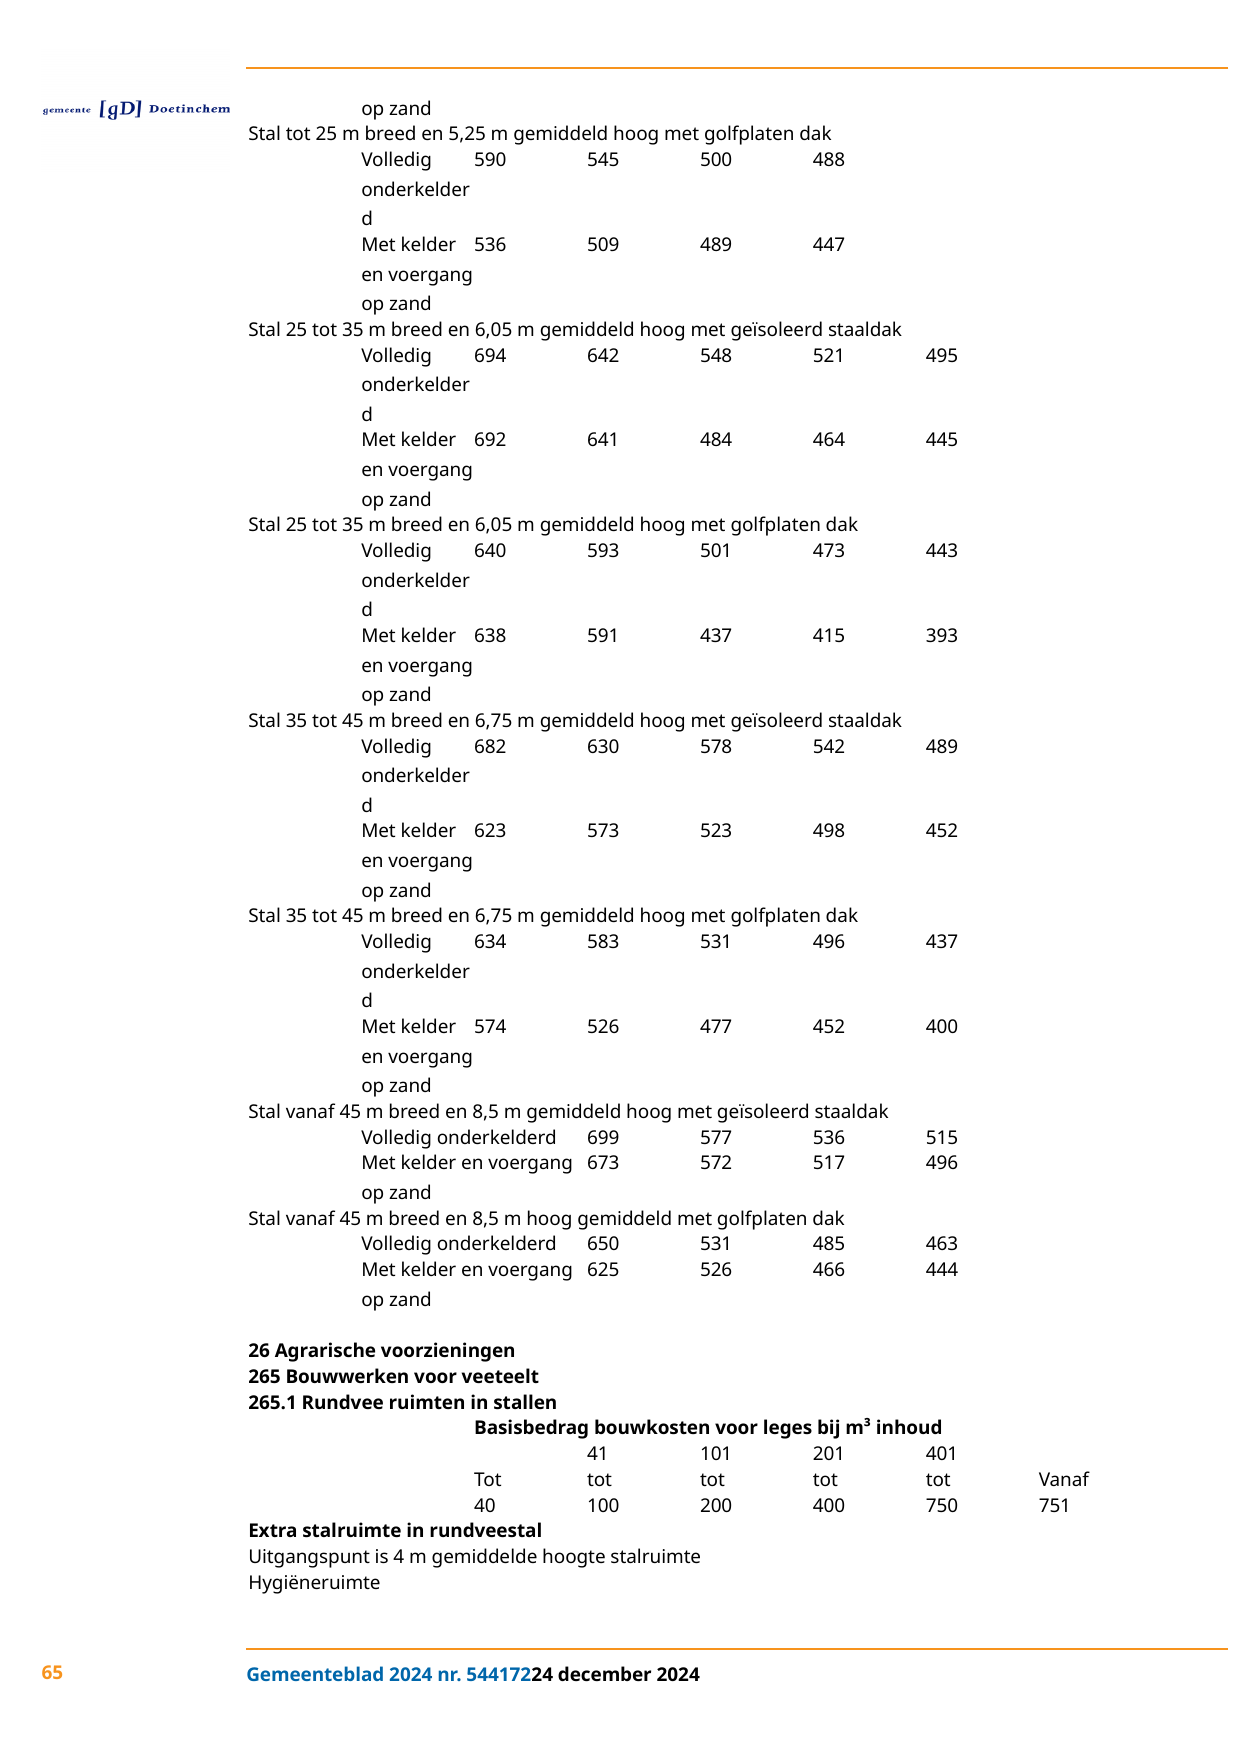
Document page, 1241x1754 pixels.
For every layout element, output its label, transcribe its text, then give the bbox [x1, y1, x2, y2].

table_cell 509 [587, 231, 700, 316]
table_cell [1039, 1440, 1152, 1466]
table_cell 452 [926, 818, 1038, 903]
table_cell Stal 25 tot 35 m breed en 6,05 m gemiddeld hoog met geïsoleerd staaldak [248, 316, 1038, 342]
table_cell [587, 1312, 700, 1337]
table_cell [587, 95, 700, 121]
table_cell Volledig onderkelderd [361, 1231, 587, 1256]
table_cell [474, 1569, 587, 1595]
table_cell [926, 95, 1038, 121]
table_cell [926, 1338, 1038, 1363]
table_cell 489 [700, 231, 813, 316]
table_cell 638 [474, 622, 587, 707]
table_cell [1039, 537, 1152, 622]
table_cell Stal 25 tot 35 m breed en 6,05 m gemiddeld hoog met golfplaten dak [248, 512, 1038, 537]
table_cell Stal 35 tot 45 m breed en 6,75 m gemiddeld hoog met golfplaten dak [248, 903, 1038, 928]
table_cell [248, 1415, 361, 1440]
table_cell 699 [587, 1124, 700, 1149]
table_cell [248, 1150, 361, 1205]
table_cell [361, 1415, 474, 1440]
table_cell 751 [1039, 1492, 1152, 1517]
table_cell 531 [700, 1231, 813, 1256]
table_cell 642 [587, 342, 700, 427]
table_cell Volledig onderkelderd [361, 537, 474, 622]
table_cell [361, 1440, 474, 1466]
table_cell [700, 1312, 813, 1337]
table_cell 400 [926, 1013, 1038, 1098]
table_cell 548 [700, 342, 813, 427]
table_cell 447 [813, 231, 926, 316]
table_cell 641 [587, 427, 700, 512]
table_cell [1039, 1543, 1152, 1569]
table_cell [361, 1492, 474, 1517]
table_cell 577 [700, 1124, 813, 1149]
table_cell 100 [587, 1492, 700, 1517]
table_cell Met kelder en voergang op zand [361, 1150, 587, 1205]
table_cell [1039, 1415, 1152, 1440]
table_cell [926, 1312, 1038, 1337]
table_cell Vanaf [1039, 1466, 1152, 1492]
table_cell Volledig onderkelderd [361, 928, 474, 1013]
table_cell 484 [700, 427, 813, 512]
table_cell [1039, 1518, 1152, 1543]
table_cell Met kelder en voergang op zand [361, 622, 474, 707]
table_cell [1039, 1389, 1152, 1414]
table_cell 437 [700, 622, 813, 707]
table_cell 26 Agrarische voorzieningen [248, 1338, 587, 1363]
table_cell [926, 1543, 1038, 1569]
table_cell 501 [700, 537, 813, 622]
table_cell Hygiëneruimte [248, 1569, 474, 1595]
table_cell 682 [474, 733, 587, 818]
picture [41, 47, 231, 172]
table_cell [1039, 1098, 1152, 1124]
table_cell 41 [587, 1440, 700, 1466]
table_cell 583 [587, 928, 700, 1013]
table_cell [813, 1543, 926, 1569]
table_cell 593 [587, 537, 700, 622]
table_cell 101 [700, 1440, 813, 1466]
table_cell [1039, 928, 1152, 1013]
table_cell [700, 1363, 813, 1389]
table_cell [587, 1569, 700, 1595]
table_cell Stal vanaf 45 m breed en 8,5 m hoog gemiddeld met golfplaten dak [248, 1205, 1038, 1231]
table_cell 464 [813, 427, 926, 512]
table_cell 591 [587, 622, 700, 707]
table_cell [361, 1466, 474, 1492]
table_cell [1039, 1124, 1152, 1149]
table_cell 590 [474, 146, 587, 231]
table_cell [474, 1440, 587, 1466]
table_cell 500 [700, 146, 813, 231]
table_cell [248, 342, 361, 427]
table_cell 545 [587, 146, 700, 231]
table_cell Met kelder en voergang op zand [361, 231, 474, 316]
table_cell Met kelder en voergang op zand [361, 427, 474, 512]
table_cell [248, 1466, 361, 1492]
table_cell [248, 1124, 361, 1149]
table_cell 521 [813, 342, 926, 427]
table_cell tot [700, 1466, 813, 1492]
table_cell [1039, 1205, 1152, 1231]
table_cell 463 [926, 1231, 1038, 1256]
table_cell Volledig onderkelderd [361, 146, 474, 231]
table_cell [813, 1569, 926, 1595]
table_cell 401 [926, 1440, 1038, 1466]
table_cell 496 [813, 928, 926, 1013]
table_cell 692 [474, 427, 587, 512]
table_cell [813, 1518, 926, 1543]
table_cell 488 [813, 146, 926, 231]
table_cell [248, 537, 361, 622]
table_cell [248, 928, 361, 1013]
table_cell Uitgangspunt is 4 m gemiddelde hoogte stalruimte [248, 1543, 813, 1569]
table_cell Volledig onderkelderd [361, 342, 474, 427]
table_cell [248, 1312, 361, 1337]
table_cell [700, 1389, 813, 1414]
table_cell [926, 1569, 1038, 1595]
table_cell [248, 95, 361, 121]
table_cell [926, 231, 1038, 316]
table_cell Stal vanaf 45 m breed en 8,5 m gemiddeld hoog met geïsoleerd staaldak [248, 1098, 1038, 1124]
table_cell 265.1 Rundvee ruimten in stallen [248, 1389, 700, 1414]
table_cell op zand [361, 95, 474, 121]
table_cell 445 [926, 427, 1038, 512]
table_cell 489 [926, 733, 1038, 818]
table_cell [1039, 1150, 1152, 1205]
table_cell [813, 1312, 926, 1337]
table_cell [1039, 95, 1152, 121]
table_cell 415 [813, 622, 926, 707]
table_cell [1039, 146, 1152, 231]
table_cell 515 [926, 1124, 1038, 1149]
table_cell [1039, 622, 1152, 707]
table_cell 572 [700, 1150, 813, 1205]
table_cell [474, 1312, 587, 1337]
table_cell [248, 1440, 361, 1466]
table_cell [248, 1013, 361, 1098]
table_cell [1039, 1013, 1152, 1098]
table_cell [700, 1338, 813, 1363]
table_cell 444 [926, 1256, 1038, 1312]
table_cell 750 [926, 1492, 1038, 1517]
table_cell [248, 1231, 361, 1256]
table_cell 542 [813, 733, 926, 818]
table_cell [1039, 1312, 1152, 1337]
table_cell 630 [587, 733, 700, 818]
table_cell [1039, 1338, 1152, 1363]
table_cell [1039, 121, 1152, 146]
table_cell 473 [813, 537, 926, 622]
table_cell [248, 1256, 361, 1312]
table_cell 466 [813, 1256, 926, 1312]
table_cell [926, 1518, 1038, 1543]
table_cell 495 [926, 342, 1038, 427]
table_cell [474, 95, 587, 121]
table_cell [1039, 342, 1152, 427]
table_cell 578 [700, 733, 813, 818]
table_cell 517 [813, 1150, 926, 1205]
table_cell [248, 427, 361, 512]
table_cell 650 [587, 1231, 700, 1256]
table_cell tot [587, 1466, 700, 1492]
table_cell 496 [926, 1150, 1038, 1205]
table_cell 673 [587, 1150, 700, 1205]
table_cell 536 [813, 1124, 926, 1149]
table_cell 694 [474, 342, 587, 427]
table_cell [700, 95, 813, 121]
table_cell 634 [474, 928, 587, 1013]
table_cell 393 [926, 622, 1038, 707]
table_cell 526 [700, 1256, 813, 1312]
table_cell [1039, 316, 1152, 342]
table_cell Met kelder en voergang op zand [361, 818, 474, 903]
table_cell [361, 1312, 474, 1337]
table_cell [1039, 903, 1152, 928]
table_cell Basisbedrag bouwkosten voor leges bij m³ inhoud [474, 1415, 1038, 1440]
table_cell 623 [474, 818, 587, 903]
table_cell 625 [587, 1256, 700, 1312]
table_cell [1039, 1231, 1152, 1256]
table_cell Stal tot 25 m breed en 5,25 m gemiddeld hoog met golfplaten dak [248, 121, 1038, 146]
table_cell Met kelder en voergang op zand [361, 1013, 474, 1098]
table_cell tot [813, 1466, 926, 1492]
table_cell [1039, 512, 1152, 537]
table_cell [813, 1389, 926, 1414]
table_cell 265 Bouwwerken voor veeteelt [248, 1363, 700, 1389]
table_cell 523 [700, 818, 813, 903]
table_cell 485 [813, 1231, 926, 1256]
table_cell [248, 231, 361, 316]
table_cell [813, 1338, 926, 1363]
table_cell [1039, 231, 1152, 316]
table_cell [248, 1492, 361, 1517]
table_cell 437 [926, 928, 1038, 1013]
table_cell [1039, 1256, 1152, 1312]
table_cell [813, 1363, 926, 1389]
table_cell [926, 1389, 1038, 1414]
table_cell [700, 1518, 813, 1543]
table_cell [700, 1569, 813, 1595]
table_cell 201 [813, 1440, 926, 1466]
table_cell [1039, 818, 1152, 903]
table_cell 200 [700, 1492, 813, 1517]
table_cell [926, 1363, 1038, 1389]
table_cell Stal 35 tot 45 m breed en 6,75 m gemiddeld hoog met geïsoleerd staaldak [248, 707, 1038, 733]
table_cell 573 [587, 818, 700, 903]
table_cell 40 [474, 1492, 587, 1517]
table_cell 400 [813, 1492, 926, 1517]
table_cell 640 [474, 537, 587, 622]
table_cell 443 [926, 537, 1038, 622]
table_cell Tot [474, 1466, 587, 1492]
table_cell 574 [474, 1013, 587, 1098]
table_cell 498 [813, 818, 926, 903]
table_cell Volledig onderkelderd [361, 1124, 587, 1149]
table_cell [926, 146, 1038, 231]
table_cell [1039, 427, 1152, 512]
table_cell Volledig onderkelderd [361, 733, 474, 818]
table_cell 452 [813, 1013, 926, 1098]
table_cell [248, 818, 361, 903]
table_cell [248, 622, 361, 707]
table_cell [813, 95, 926, 121]
table_cell [1039, 707, 1152, 733]
table_cell [1039, 733, 1152, 818]
table_cell 477 [700, 1013, 813, 1098]
table_cell tot [926, 1466, 1038, 1492]
table_cell Met kelder en voergang op zand [361, 1256, 587, 1312]
table_cell 536 [474, 231, 587, 316]
table_cell 526 [587, 1013, 700, 1098]
table_cell [587, 1338, 700, 1363]
table_cell Extra stalruimte in rundveestal [248, 1518, 700, 1543]
table_cell [248, 733, 361, 818]
table_cell [1039, 1363, 1152, 1389]
table_cell 531 [700, 928, 813, 1013]
table_cell [1039, 1569, 1152, 1595]
table_cell [248, 146, 361, 231]
